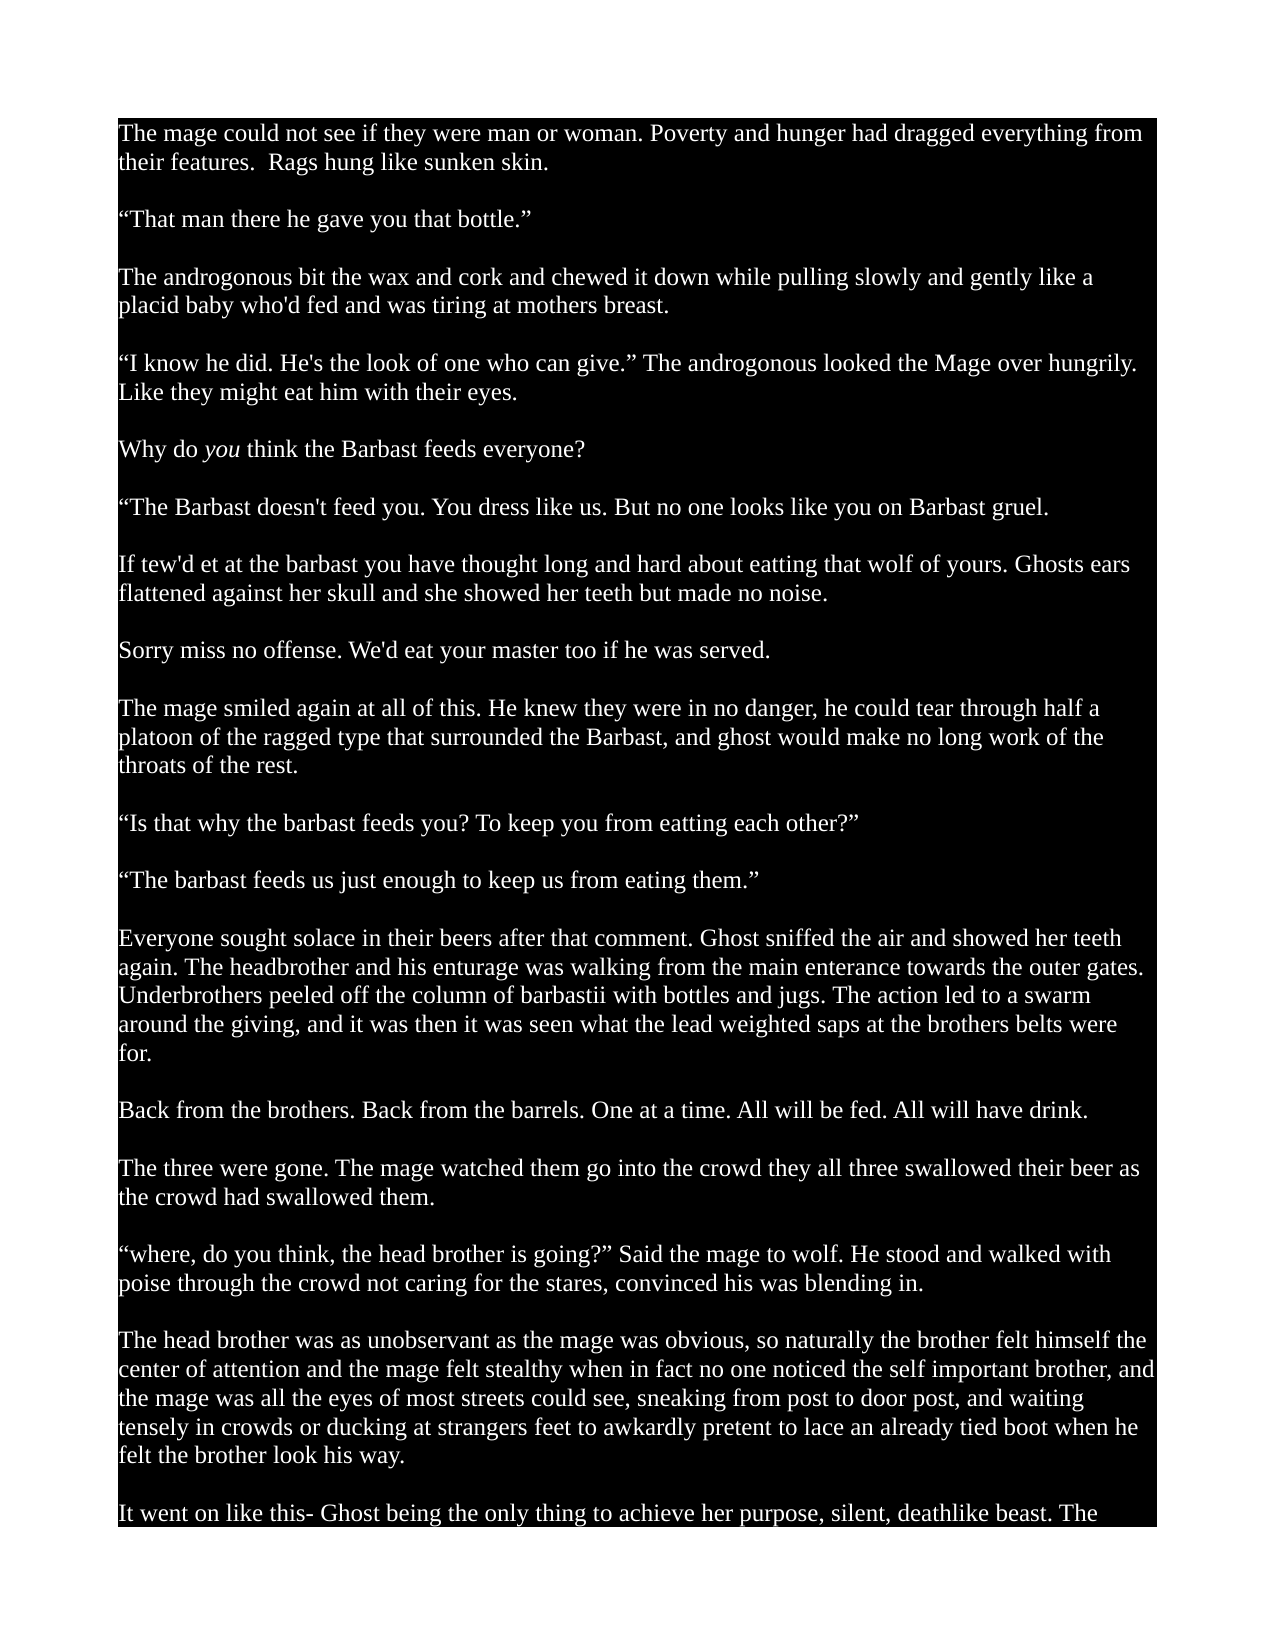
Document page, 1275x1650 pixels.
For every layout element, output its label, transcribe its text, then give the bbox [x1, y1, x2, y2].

text “where, do you think, the head brother is going?” Said the mage to wolf. He stood and walked with poise through the crowd not caring for the stares, convinced his was blending in. [118, 1239, 1157, 1297]
text It went on like this- Ghost being the only thing to achieve her purpose, silent, deathlike beast. The [118, 1498, 1157, 1527]
text The three were gone. The mage watched them go into the crowd they all three swallowed their beer as the crowd had swallowed them. [118, 1153, 1157, 1211]
text The mage could not see if they were man or woman. Poverty and hunger had dragged everything from their features. Rags hung like sunken skin. “That man there he gave you that bottle.” The androgonous bit the wax and cork and chewed it down while pulling slowly and gently like a placid baby who'd fed and was tiring at mothers breast. “I know he did. He's the look of one who can give.” The androgonous looked the Mage over hungrily. Like they might eat him with their eyes. Why do you think the Barbast feeds everyone? “The Barbast doesn't feed you. You dress like us. But no one looks like you on Barbast gruel. If tew'd et at the barbast you have thought long and hard about eatting that wolf of yours. Ghosts ears flattened against her skull and she showed her teeth but made no noise. Sorry miss no offense. We'd eat your master too if he was served. The mage smiled again at all of this. He knew they were in no danger, he could tear through half a platoon of the ragged type that surrounded the Barbast, and ghost would make no long work of the throats of the rest. [118, 118, 1157, 779]
text The head brother was as unobservant as the mage was obvious, so naturally the brother felt himself the center of attention and the mage felt stealthy when in fact no one noticed the self important brother, and the mage was all the eyes of most streets could see, sneaking from post to door post, and waiting tensely in crowds or ducking at strangers feet to awkardly pretent to lace an already tied boot when he felt the brother look his way. [118, 1326, 1157, 1469]
text “Is that why the barbast feeds you? To keep you from eatting each other?” “The barbast feeds us just enough to keep us from eating them.” Everyone sought solace in their beers after that comment. Ghost sniffed the air and showed her teeth again. The headbrother and his enturage was walking from the main enterance towards the outer gates. Underbrothers peeled off the column of barbastii with bottles and jugs. The action led to a swarm around the giving, and it was then it was seen what the lead weighted saps at the brothers belts were for. Back from the brothers. Back from the barrels. One at a time. All will be fed. All will have drink. [118, 808, 1157, 1124]
